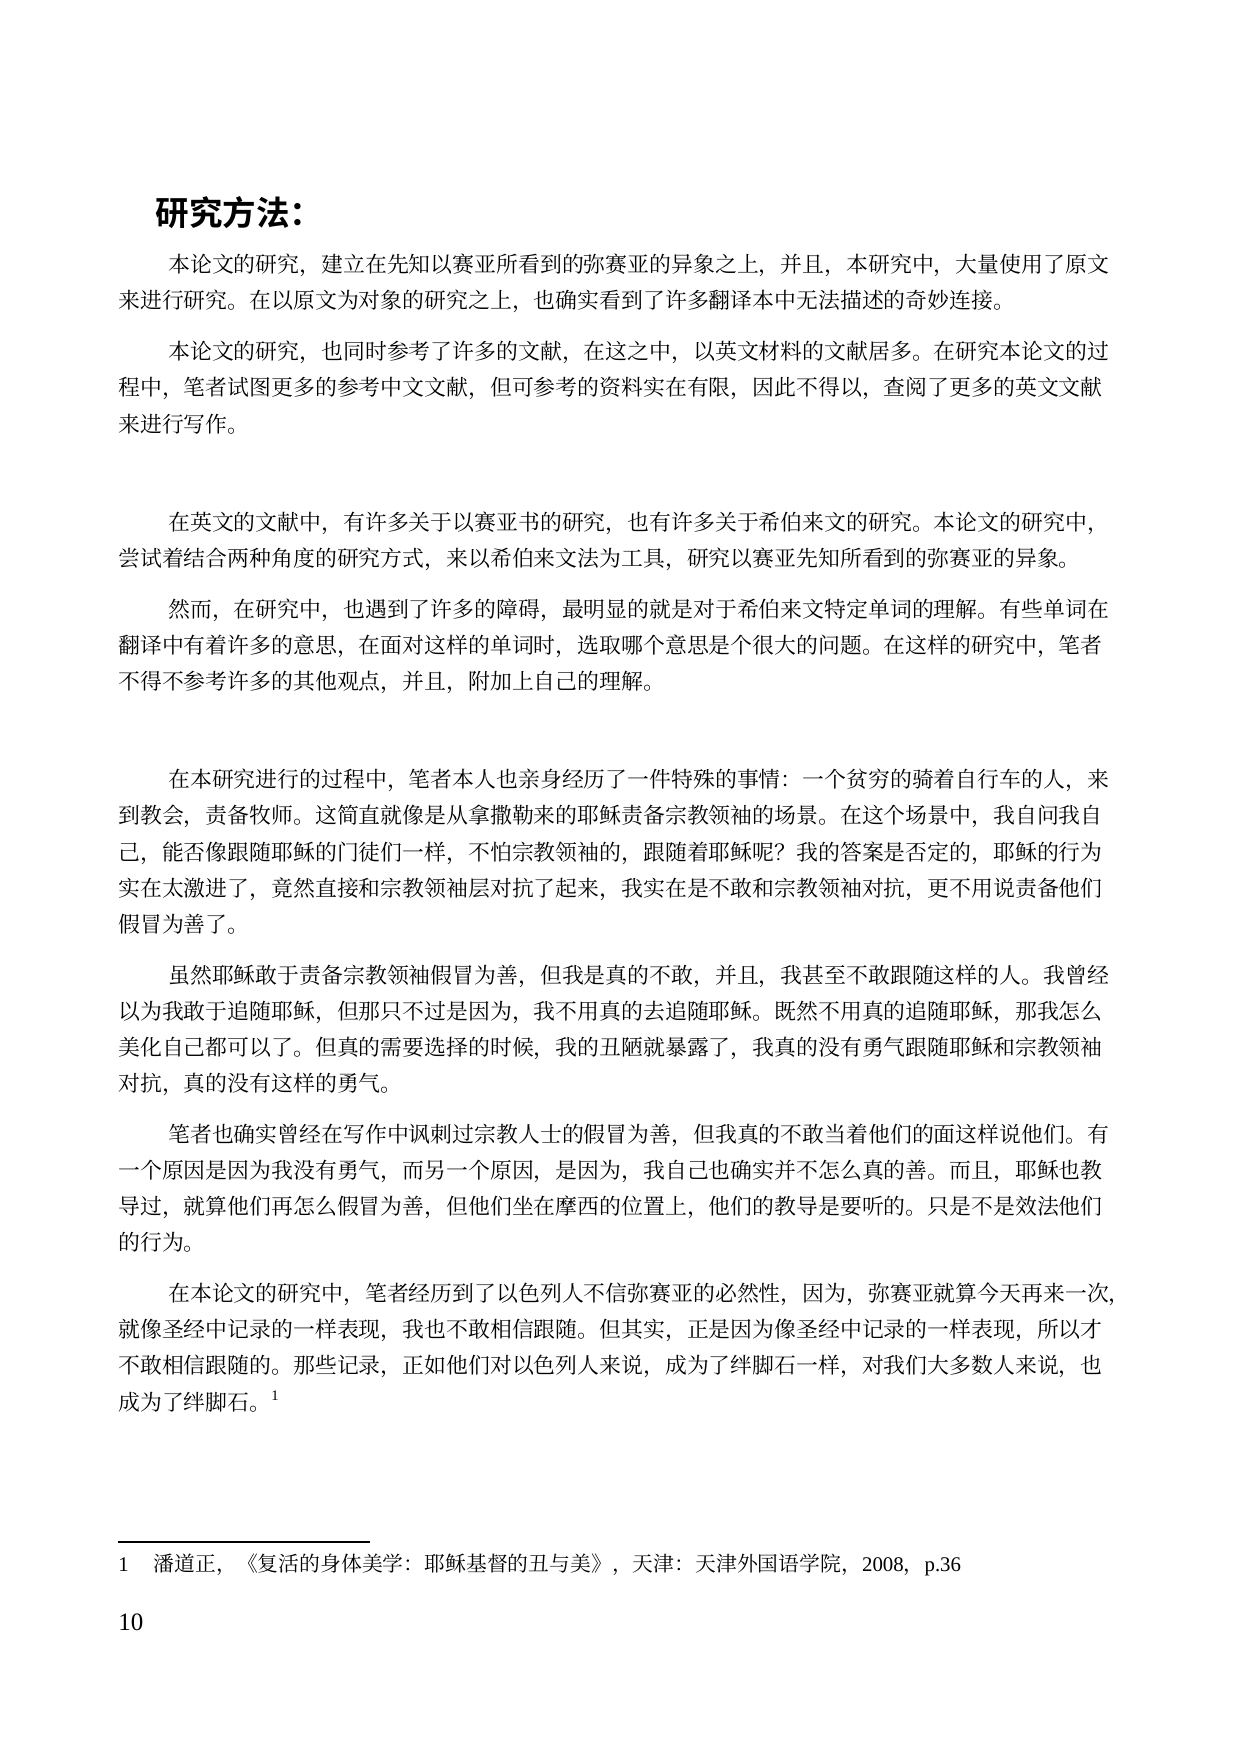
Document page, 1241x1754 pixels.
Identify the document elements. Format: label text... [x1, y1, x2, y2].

text 然而，在研究中，也遇到了许多的障碍，最明显的就是对于希伯来文特定单词的理解。有些单词在翻译中有着许多的意思，在面对这样的单词时，选取哪个意思是个很大的问题。在这样的研究中，笔者不得不参考许多的其他观点，并且，附加上自己的理解。 [118, 592, 1122, 696]
text 在英文的文献中，有许多关于以赛亚书的研究，也有许多关于希伯来文的研究。本论文的研究中，尝试着结合两种角度的研究方式，来以希伯来文法为工具，研究以赛亚先知所看到的弥赛亚的异象。 [118, 505, 1122, 573]
text 在本论文的研究中，笔者经历到了以色列人不信弥赛亚的必然性，因为，弥赛亚就算今天再来一次，就像圣经中记录的一样表现，我也不敢相信跟随。但其实，正是因为像圣经中记录的一样表现，所以才不敢相信跟随的。那些记录，正如他们对以色列人来说，成为了绊脚石一样，对我们大多数人来说，也成为了绊脚石。 [118, 1276, 1122, 1416]
text 本论文的研究，也同时参考了许多的文献，在这之中，以英文材料的文献居多。在研究本论文的过程中，笔者试图更多的参考中文文献，但可参考的资料实在有限，因此不得以，查阅了更多的英文文献来进行写作。 [118, 334, 1122, 438]
text 潘道正，《复活的身体美学：耶稣基督的丑与美》，天津：天津外国语学院，2008，p.36 [118, 1548, 1122, 1578]
subtitle 研究方法： [118, 187, 1122, 235]
text 笔者也确实曾经在写作中讽刺过宗教人士的假冒为善，但我真的不敢当着他们的面这样说他们。有一个原因是因为我没有勇气，而另一个原因，是因为，我自己也确实并不怎么真的善。而且，耶稣也教导过，就算他们再怎么假冒为善，但他们坐在摩西的位置上，他们的教导是要听的。只是不是效法他们的行为。 [118, 1117, 1122, 1257]
text 虽然耶稣敢于责备宗教领袖假冒为善，但我是真的不敢，并且，我甚至不敢跟随这样的人。我曾经以为我敢于追随耶稣，但那只不过是因为，我不用真的去追随耶稣。既然不用真的追随耶稣，那我怎么美化自己都可以了。但真的需要选择的时候，我的丑陋就暴露了，我真的没有勇气跟随耶稣和宗教领袖对抗，真的没有这样的勇气。 [118, 958, 1122, 1098]
text 本论文的研究，建立在先知以赛亚所看到的弥赛亚的异象之上，并且，本研究中，大量使用了原文来进行研究。在以原文为对象的研究之上，也确实看到了许多翻译本中无法描述的奇妙连接。 [118, 248, 1122, 315]
text 在本研究进行的过程中，笔者本人也亲身经历了一件特殊的事情：一个贫穷的骑着自行车的人，来到教会，责备牧师。这简直就像是从拿撒勒来的耶稣责备宗教领袖的场景。在这个场景中，我自问我自己，能否像跟随耶稣的门徒们一样，不怕宗教领袖的，跟随着耶稣呢？我的答案是否定的，耶稣的行为实在太激进了，竟然直接和宗教领袖层对抗了起来，我实在是不敢和宗教领袖对抗，更不用说责备他们假冒为善了。 [118, 763, 1122, 939]
